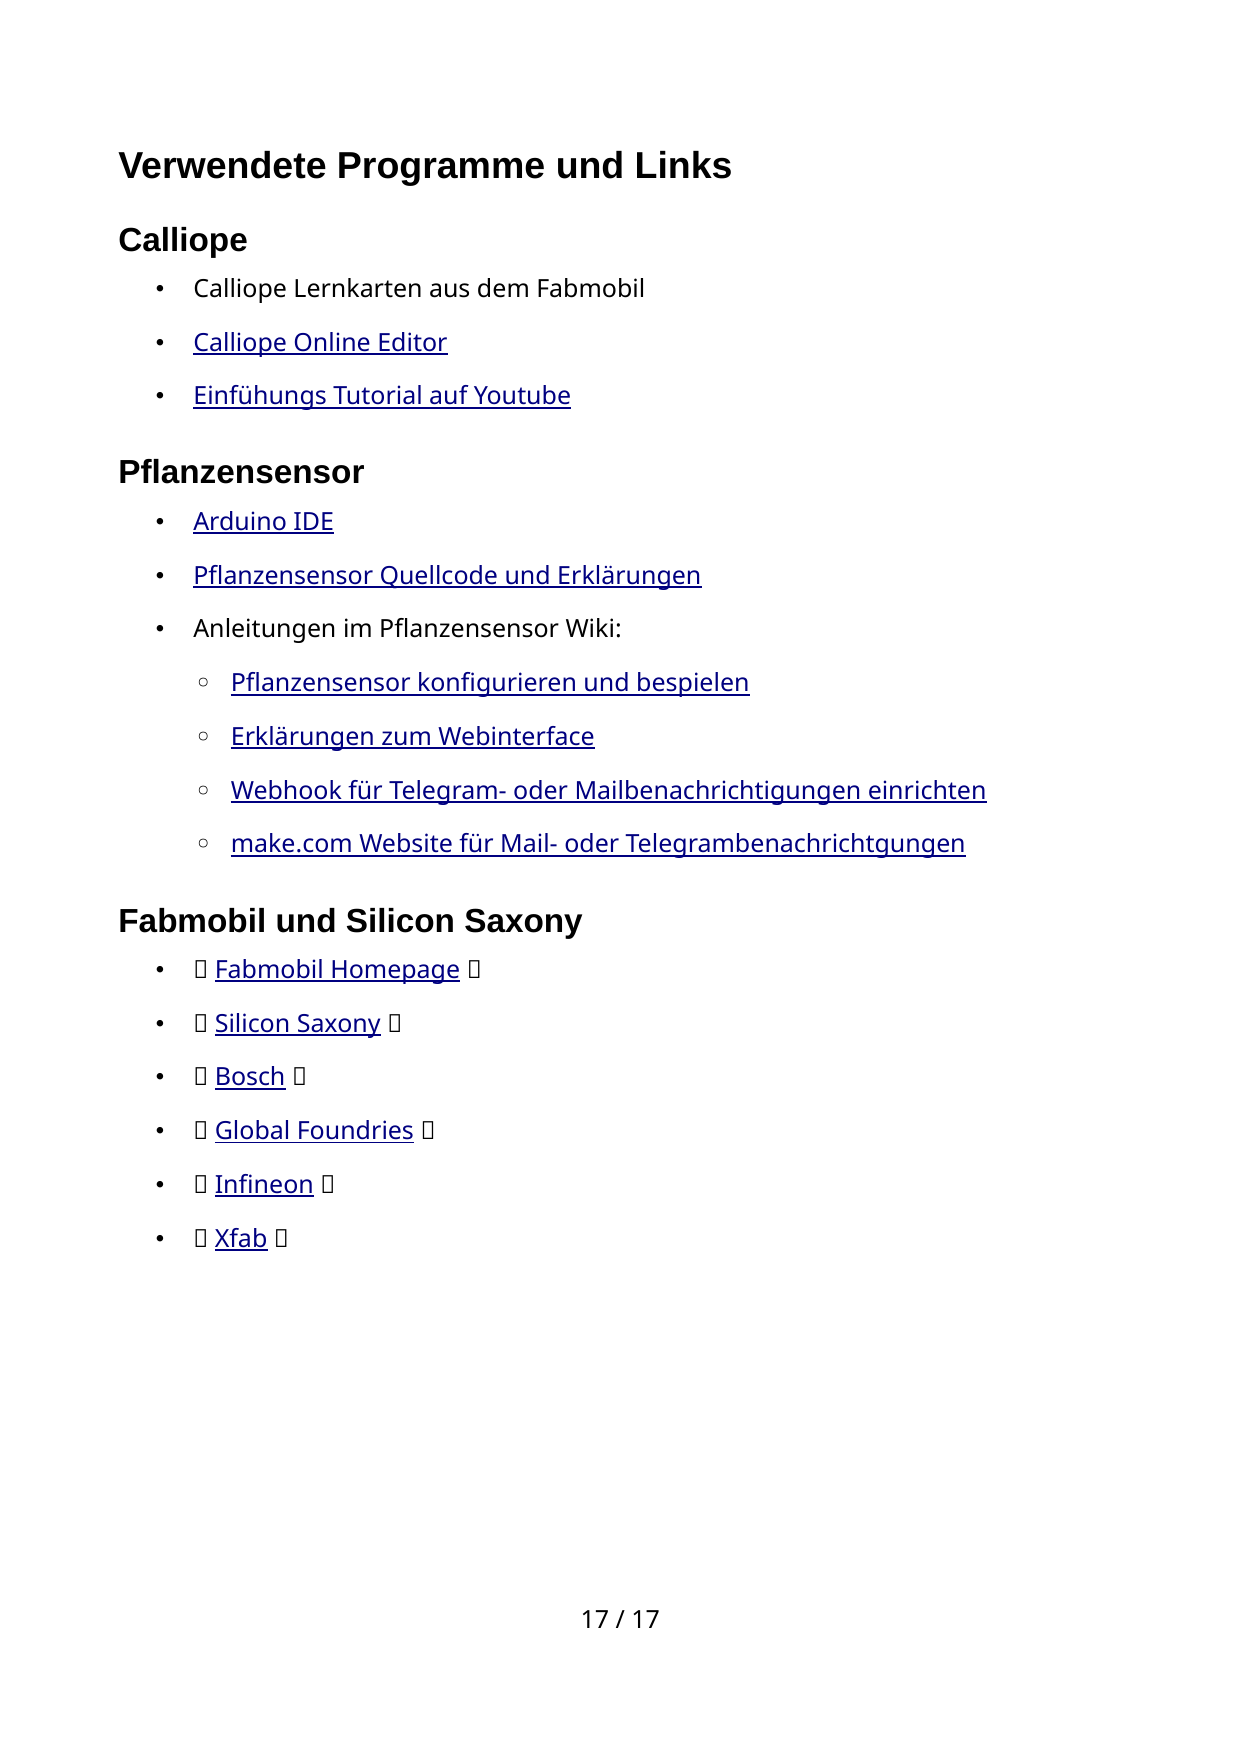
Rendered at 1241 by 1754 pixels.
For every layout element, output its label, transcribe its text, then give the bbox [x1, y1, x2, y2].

subtitle Fabmobil und Silicon Saxony [118, 901, 1122, 939]
list 💜 Fabmobil Homepage 💜 [156, 952, 1122, 986]
subtitle Verwendete Programme und Links [118, 143, 1122, 186]
list 💚 Global Foundries 💚 [156, 1113, 1122, 1147]
list 🧡 Bosch 🧡 [156, 1059, 1122, 1093]
list 🩵 Silicon Saxony 🩵 [156, 1005, 1122, 1039]
list Einfühungs Tutorial auf Youtube [156, 378, 1122, 412]
list Anleitungen im Pflanzensensor Wiki: [156, 611, 1122, 645]
subtitle Calliope [118, 219, 1122, 258]
list Pflanzensensor Quellcode und Erklärungen [156, 557, 1122, 591]
subtitle Pflanzensensor [118, 453, 1122, 491]
list Pflanzensensor konfigurieren und bespielen [193, 665, 1122, 699]
list 🩷 Infineon 🩷 [156, 1167, 1122, 1201]
list Erklärungen zum Webinterface [193, 718, 1122, 753]
list Calliope Lernkarten aus dem Fabmobil [156, 271, 1122, 304]
list 🩶 Xfab 🩶 [156, 1220, 1122, 1254]
list Calliope Online Editor [156, 324, 1122, 358]
list Webhook für Telegram- oder Mailbenachrichtigungen einrichten [193, 772, 1122, 806]
list make.com Website für Mail- oder Telegrambenachrichtgungen [193, 826, 1122, 860]
list Arduino IDE [156, 503, 1122, 538]
